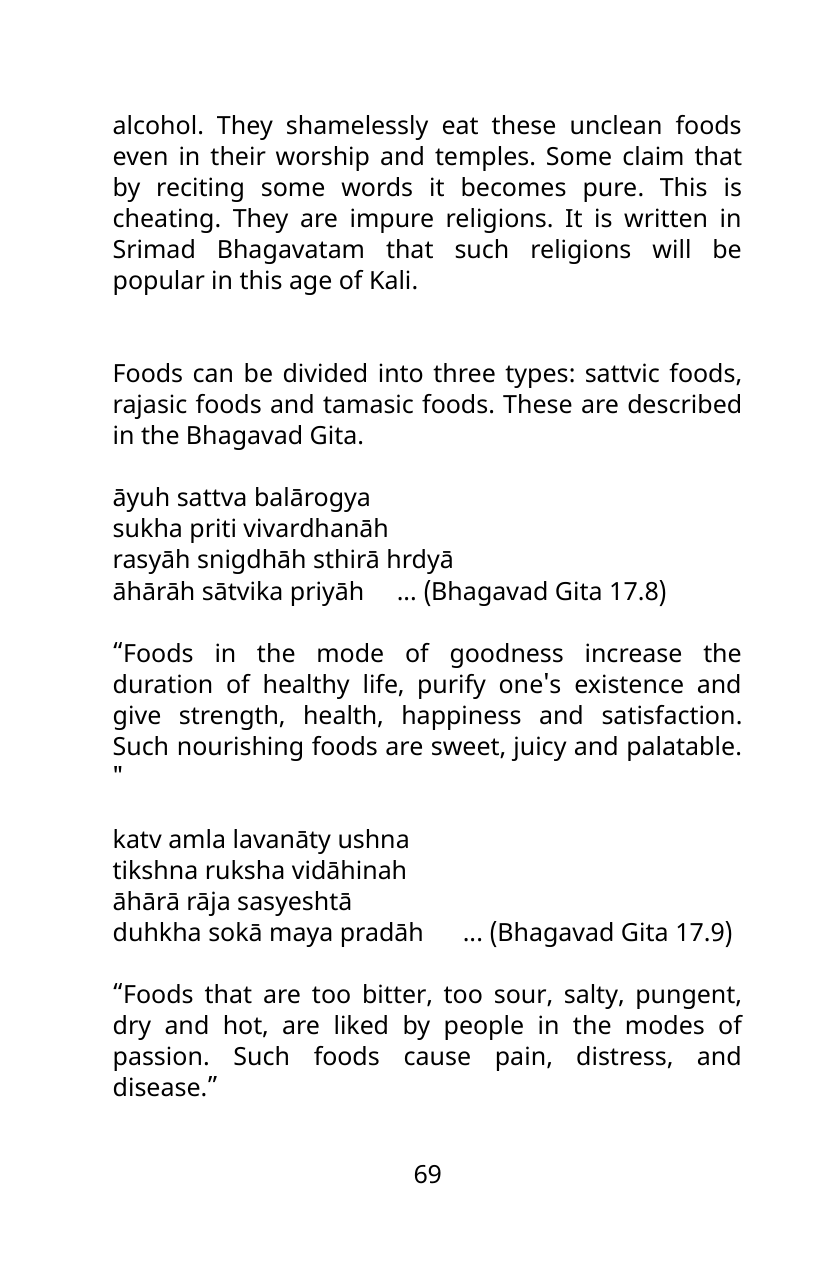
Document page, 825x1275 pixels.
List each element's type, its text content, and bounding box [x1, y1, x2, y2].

text āhārā rāja sasyeshtā [112, 888, 742, 919]
text rasyāh snigdhāh sthirā hrdyā [112, 547, 742, 578]
text tikshna ruksha vidāhinah [112, 857, 742, 888]
text sukha priti vivardhanāh [112, 516, 742, 547]
text alcohol. They shamelessly eat these unclean foods even in their worship and temples. Some claim that by reciting some words it becomes pure. This is cheating. They are impure religions. It is written in Srimad Bhagavatam that such religions will be popular in this age of Kali. [112, 112, 742, 299]
text āhārāh sātvika priyāh ... (Bhagavad Gita 17.8) [112, 578, 742, 609]
text katv amla lavanāty ushna [112, 826, 742, 857]
text Foods can be divided into three types: sattvic foods, rajasic foods and tamasic foods. These are described in the Bhagavad Gita. [112, 361, 742, 454]
text duhkha sokā maya pradāh ... (Bhagavad Gita 17.9) [112, 919, 742, 951]
text “Foods that are too bitter, too sour, salty, pungent, dry and hot, are liked by people in the modes of passion. Such foods cause pain, distress, and disease.” [112, 982, 742, 1106]
text “Foods in the mode of goodness increase the duration of healthy life, purify one's existence and give strength, health, happiness and satisfaction. Such nourishing foods are sweet, juicy and palatable. " [112, 640, 742, 795]
text āyuh sattva balārogya [112, 485, 742, 516]
